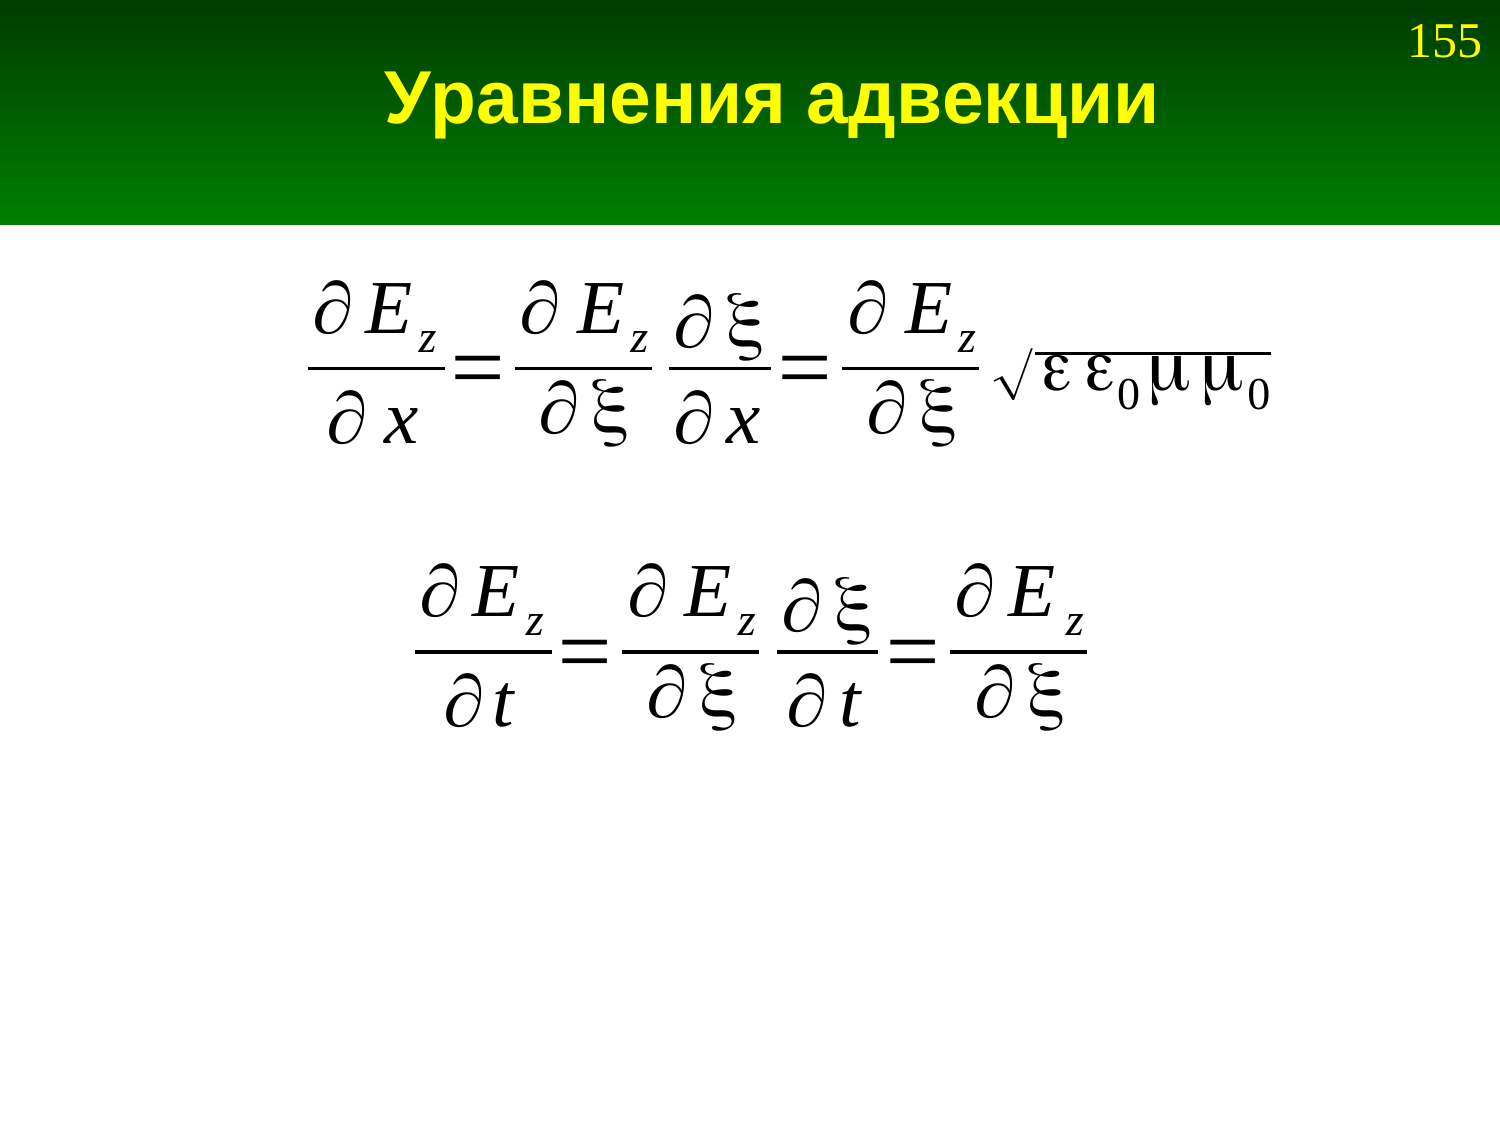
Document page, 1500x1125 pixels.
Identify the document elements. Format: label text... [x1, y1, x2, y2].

title Уравнения адвекции [123, 0, 1399, 192]
chart [390, 549, 1110, 745]
chart [283, 266, 1290, 461]
